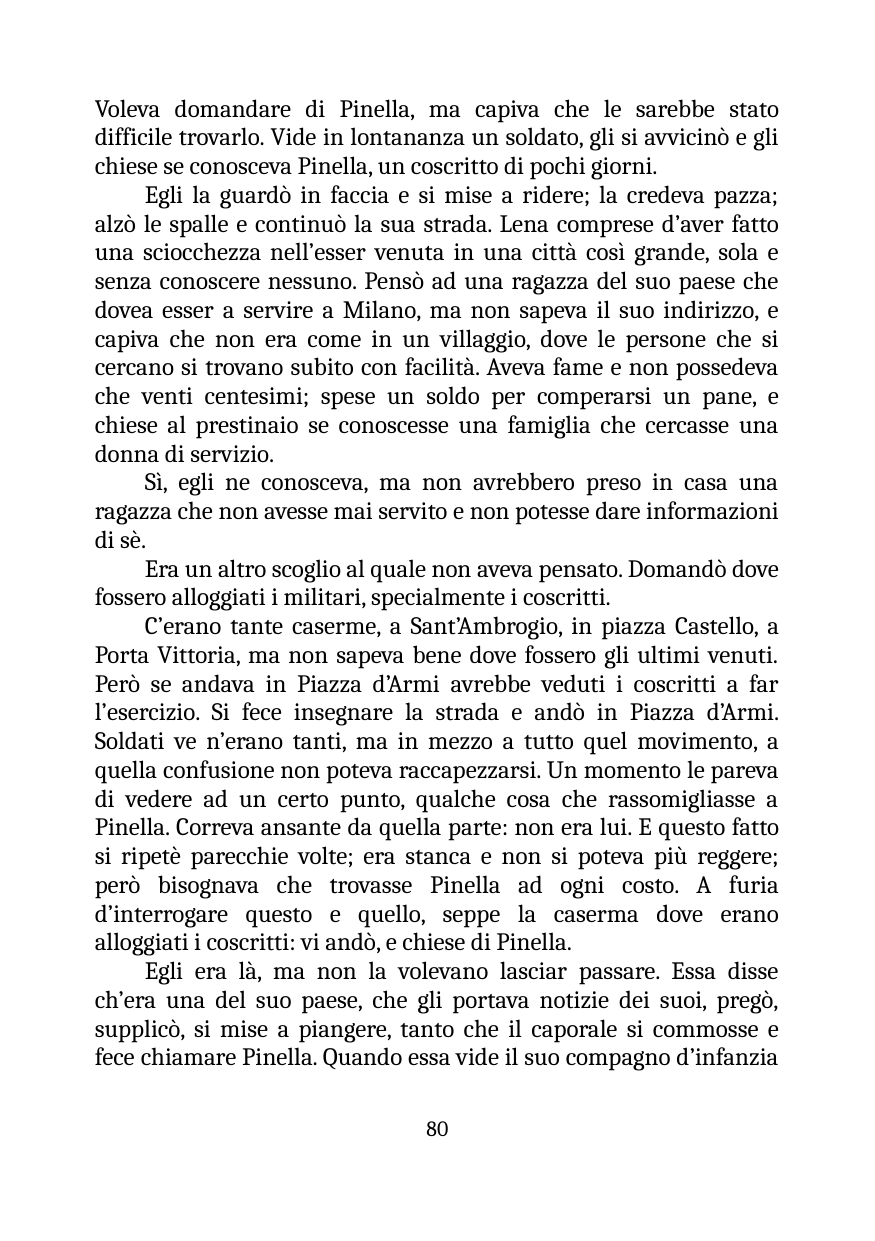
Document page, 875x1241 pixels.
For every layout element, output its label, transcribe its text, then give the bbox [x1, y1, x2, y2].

text C’erano tante caserme, a Sant’Ambrogio, in piazza Castello, a Porta Vittoria, ma non sapeva bene dove fossero gli ultimi venuti. Però se andava in Piazza d’Armi avrebbe veduti i coscritti a far l’esercizio. Si fece insegnare la strada e andò in Piazza d’Armi. Soldati ve n’erano tanti, ma in mezzo a tutto quel movimento, a quella confusione non poteva raccapezzarsi. Un momento le pareva di vedere ad un certo punto, qualche cosa che rassomigliasse a Pinella. Correva ansante da quella parte: non era lui. E questo fatto si ripetè parecchie volte; era stanca e non si poteva più reggere; però bisognava che trovasse Pinella ad ogni costo. A furia d’interrogare questo e quello, seppe la caserma dove erano alloggiati i coscritti: vi andò, e chiese di Pinella. [94, 612, 779, 957]
text Sì, egli ne conosceva, ma non avrebbero preso in casa una ragazza che non avesse mai servito e non potesse dare informazioni di sè. [94, 468, 779, 554]
text Voleva domandare di Pinella, ma capiva che le sarebbe stato difficile trovarlo. Vide in lontananza un soldato, gli si avvicinò e gli chiese se conosceva Pinella, un coscritto di pochi giorni. [94, 94, 779, 181]
text Egli era là, ma non la volevano lasciar passare. Essa disse ch’era una del suo paese, che gli portava notizie dei suoi, pregò, supplicò, si mise a piangere, tanto che il caporale si commosse e fece chiamare Pinella. Quando essa vide il suo compagno d’infanzia [94, 957, 779, 1072]
text Era un altro scoglio al quale non aveva pensato. Domandò dove fossero alloggiati i militari, specialmente i coscritti. [94, 554, 779, 612]
text Egli la guardò in faccia e si mise a ridere; la credeva pazza; alzò le spalle e continuò la sua strada. Lena comprese d’aver fatto una sciocchezza nell’esser venuta in una città così grande, sola e senza conoscere nessuno. Pensò ad una ragazza del suo paese che dovea esser a servire a Milano, ma non sapeva il suo indirizzo, e capiva che non era come in un villaggio, dove le persone che si cercano si trovano subito con facilità. Aveva fame e non possedeva che venti centesimi; spese un soldo per comperarsi un pane, e chiese al prestinaio se conoscesse una famiglia che cercasse una donna di servizio. [94, 181, 779, 468]
